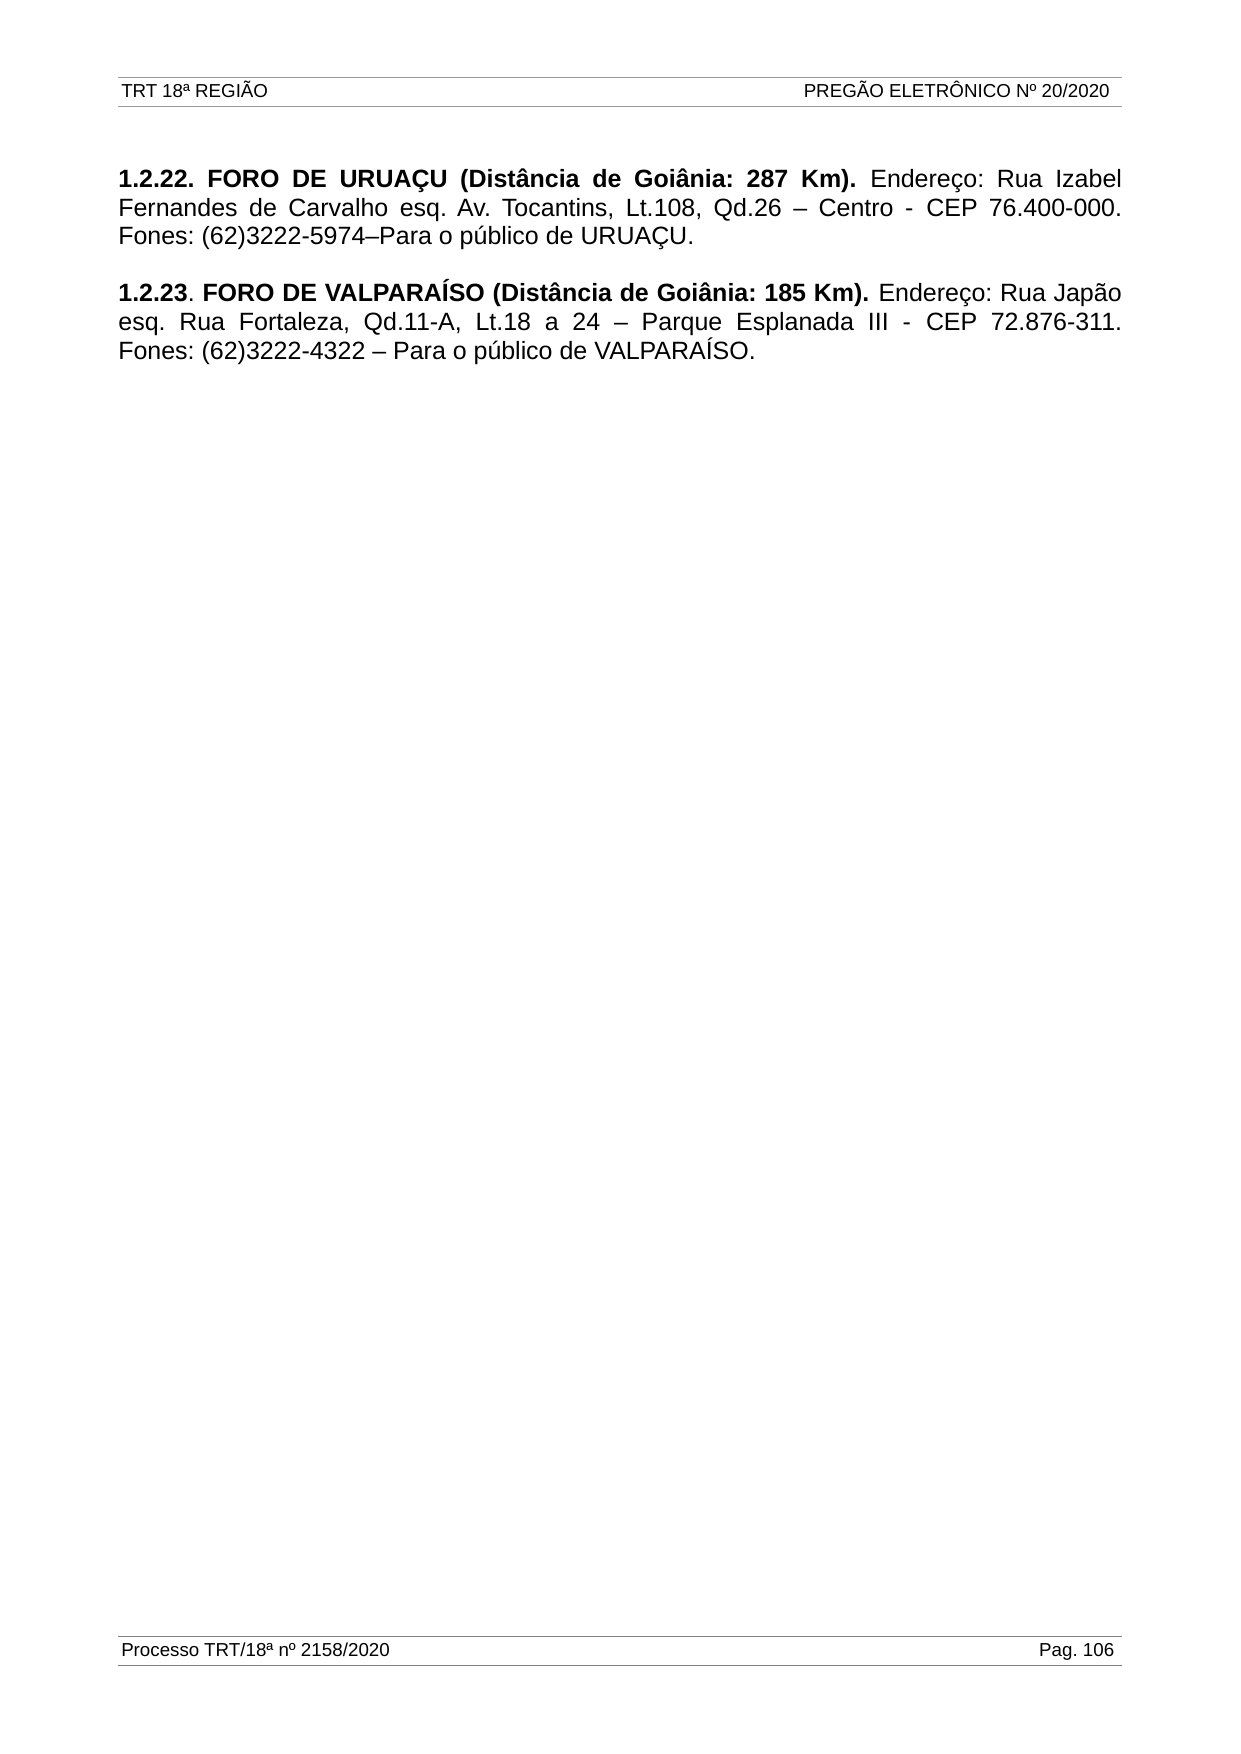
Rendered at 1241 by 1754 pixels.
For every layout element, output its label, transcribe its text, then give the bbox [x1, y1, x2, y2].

text 1.2.23. FORO DE VALPARAÍSO (Distância de Goiânia: 185 Km). Endereço: Rua Japão esq. Rua Fortaleza, Qd.11-A, Lt.18 a 24 – Parque Esplanada III - CEP 72.876-311. Fones: (62)3222-4322 – Para o público de VALPARAÍSO. [118, 278, 1122, 365]
text 1.2.22. FORO DE URUAÇU (Distância de Goiânia: 287 Km). Endereço: Rua Izabel Fernandes de Carvalho esq. Av. Tocantins, Lt.108, Qd.26 – Centro - CEP 76.400-000. Fones: (62)3222-5974–Para o público de URUAÇU. [118, 164, 1122, 250]
